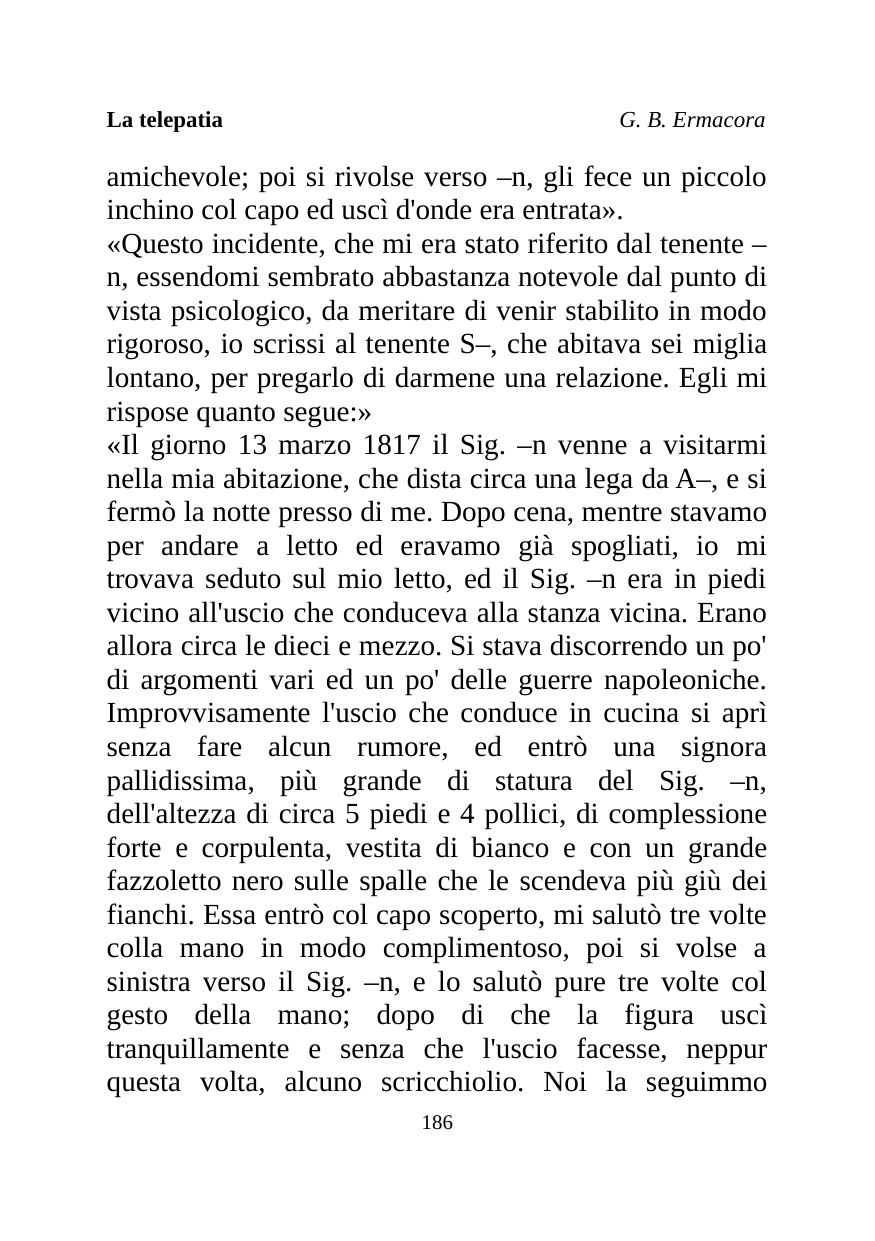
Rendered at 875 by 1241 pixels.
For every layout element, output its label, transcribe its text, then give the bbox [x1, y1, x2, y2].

text «Il giorno 13 marzo 1817 il Sig. –n venne a visitarmi nella mia abitazione, che dista circa una lega da A–, e si fermò la notte presso di me. Dopo cena, mentre stavamo per andare a letto ed eravamo già spogliati, io mi trovava seduto sul mio letto, ed il Sig. –n era in piedi vicino all'uscio che conduceva alla stanza vicina. Erano allora circa le dieci e mezzo. Si stava discorrendo un po' di argomenti vari ed un po' delle guerre napoleoniche. Improvvisamente l'uscio che conduce in cucina si aprì senza fare alcun rumore, ed entrò una signora pallidissima, più grande di statura del Sig. –n, dell'altezza di circa 5 piedi e 4 pollici, di complessione forte e corpulenta, vestita di bianco e con un grande fazzoletto nero sulle spalle che le scendeva più giù dei fianchi. Essa entrò col capo scoperto, mi salutò tre volte colla mano in modo complimentoso, poi si volse a sinistra verso il Sig. –n, e lo salutò pure tre volte col gesto della mano; dopo di che la figura uscì tranquillamente e senza che l'uscio facesse, neppur questa volta, alcuno scricchiolio. Noi la seguimmo [106, 427, 768, 1098]
text «Questo incidente, che mi era stato riferito dal tenente –n, essendomi sembrato abbastanza notevole dal punto di vista psicologico, da meritare di venir stabilito in modo rigoroso, io scrissi al tenente S–, che abitava sei miglia lontano, per pregarlo di darmene una relazione. Egli mi rispose quanto segue:» [106, 226, 768, 427]
text amichevole; poi si rivolse verso –n, gli fece un piccolo inchino col capo ed uscì d'onde era entrata». [106, 159, 768, 226]
